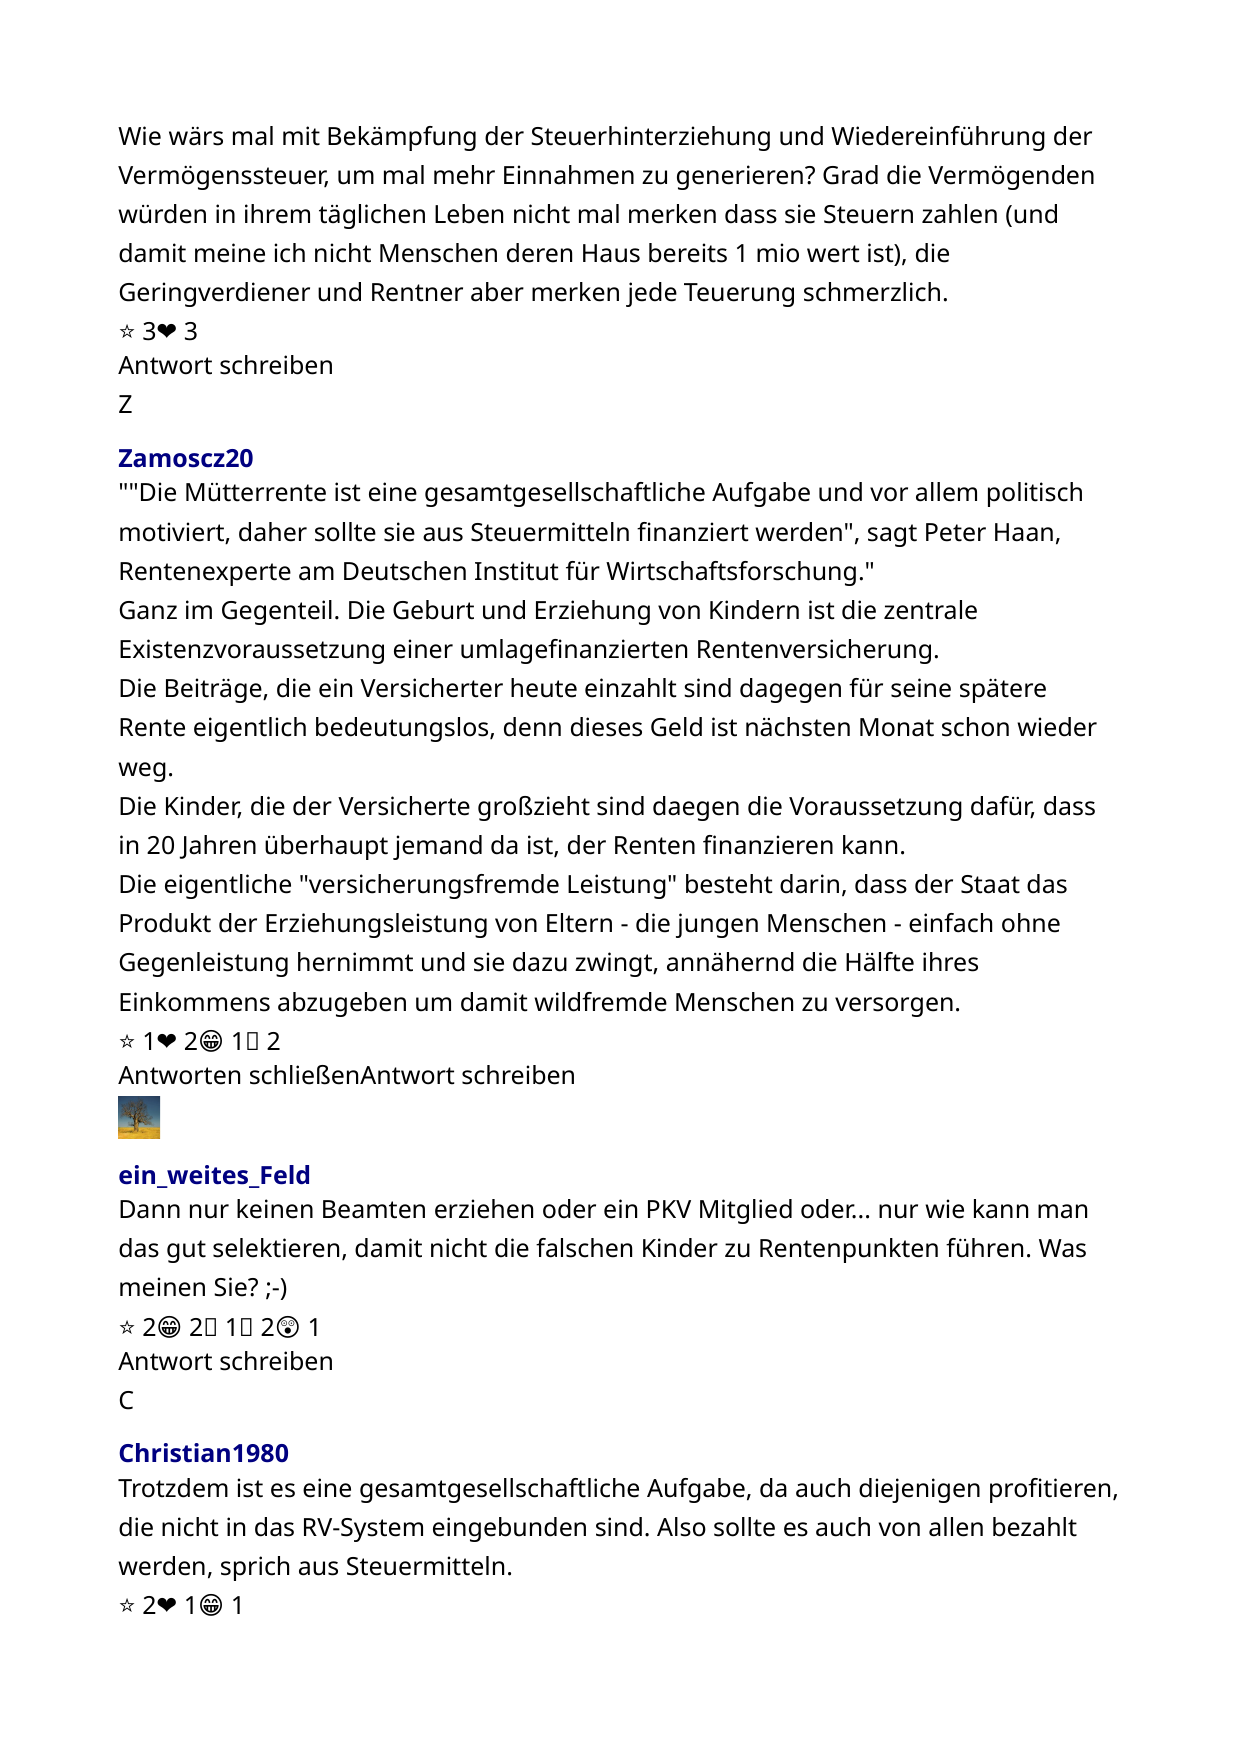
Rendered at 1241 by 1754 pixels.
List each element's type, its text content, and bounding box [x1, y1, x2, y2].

text ⭐️ 2❤️ 1😁 1 [118, 1588, 1122, 1622]
text Z [118, 387, 1122, 421]
text ""Die Mütterrente ist eine gesamtgesellschaftliche Aufgabe und vor allem politisch motiviert, daher sollte sie aus Steuermitteln finanziert werden", sagt Peter Haan, Rentenexperte am Deutschen Institut für Wirtschaftsforschung." [118, 475, 1122, 587]
subtitle Christian1980 [118, 1436, 1122, 1470]
text Die Kinder, die der Versicherte großzieht sind daegen die Voraussetzung dafür, dass in 20 Jahren überhaupt jemand da ist, der Renten finanzieren kann. [118, 788, 1122, 862]
picture [118, 1096, 161, 1139]
text Dann nur keinen Beamten erziehen oder ein PKV Mitglied oder... nur wie kann man das gut selektieren, damit nicht die falschen Kinder zu Rentenpunkten führen. Was meinen Sie? ;-) [118, 1192, 1122, 1304]
text ⭐️ 2😁 2🙁 1🤨 2😲 1 [118, 1309, 1122, 1343]
text Antwort schreiben [118, 1343, 1122, 1377]
text Antwort schreiben [118, 348, 1122, 382]
text C [118, 1382, 1122, 1416]
subtitle ein_weites_Feld [118, 1158, 1122, 1192]
text Wie wärs mal mit Bekämpfung der Steuerhinterziehung und Wiedereinführung der Vermögenssteuer, um mal mehr Einnahmen zu generieren? Grad die Vermögenden würden in ihrem täglichen Leben nicht mal merken dass sie Steuern zahlen (und damit meine ich nicht Menschen deren Haus bereits 1 mio wert ist), die Geringverdiener und Rentner aber merken jede Teuerung schmerzlich. [118, 118, 1122, 309]
text ⭐️ 3❤️ 3 [118, 314, 1122, 348]
text Ganz im Gegenteil. Die Geburt und Erziehung von Kindern ist die zentrale Existenzvoraussetzung einer umlagefinanzierten Rentenversicherung. [118, 592, 1122, 666]
text Trotzdem ist es eine gesamtgesellschaftliche Aufgabe, da auch diejenigen profitieren, die nicht in das RV-System eingebunden sind. Also sollte es auch von allen bezahlt werden, sprich aus Steuermitteln. [118, 1470, 1122, 1583]
text ⭐️ 1❤️ 2😁 1🤨 2 [118, 1023, 1122, 1057]
text Die Beiträge, die ein Versicherter heute einzahlt sind dagegen für seine spätere Rente eigentlich bedeutungslos, denn dieses Geld ist nächsten Monat schon wieder weg. [118, 671, 1122, 783]
text Antworten schließenAntwort schreiben [118, 1057, 1122, 1091]
text Die eigentliche "versicherungsfremde Leistung" besteht darin, dass der Staat das Produkt der Erziehungsleistung von Eltern - die jungen Menschen - einfach ohne Gegenleistung hernimmt und sie dazu zwingt, annähernd die Hälfte ihres Einkommens abzugeben um damit wildfremde Menschen zu versorgen. [118, 867, 1122, 1018]
subtitle Zamoscz20 [118, 441, 1122, 475]
